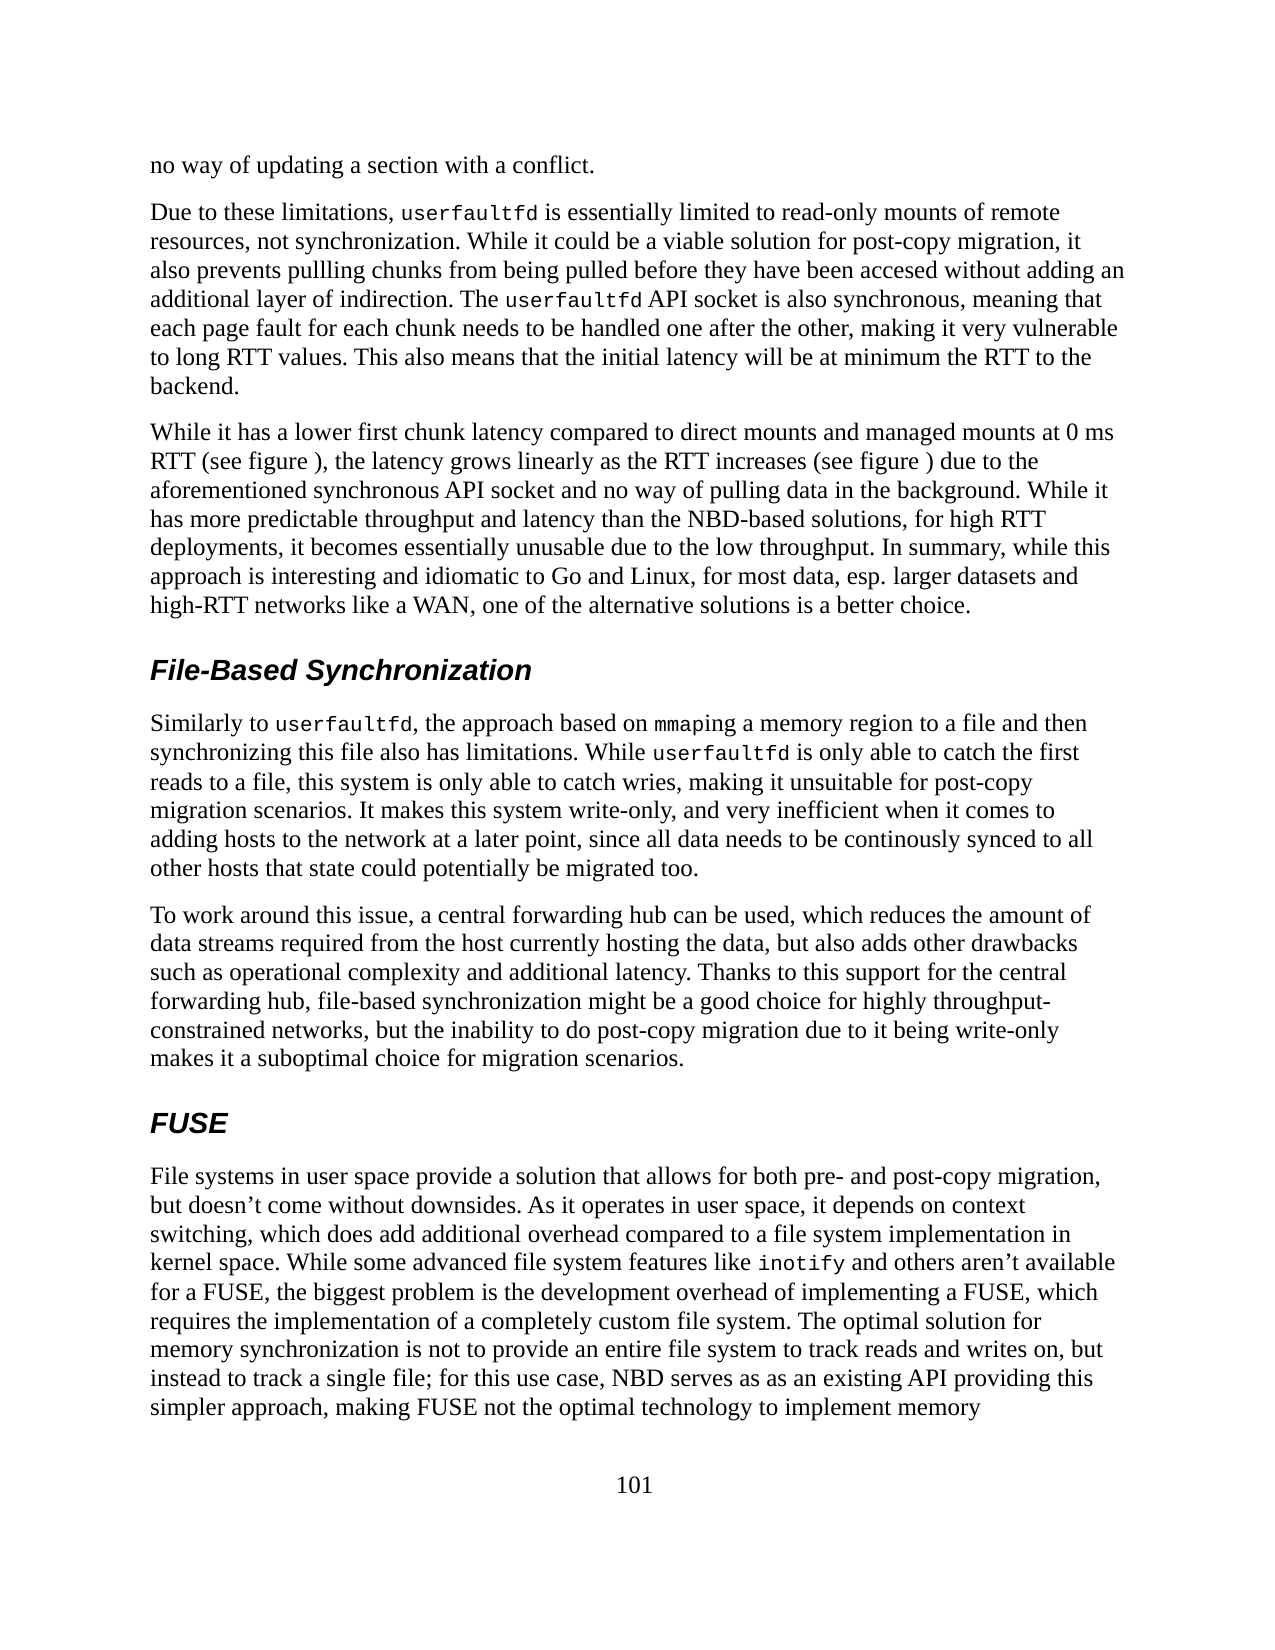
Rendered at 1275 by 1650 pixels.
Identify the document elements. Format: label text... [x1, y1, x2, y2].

text Similarly to userfaultfd, the approach based on mmaping a memory region to a file and then synchronizing this file also has limitations. While userfaultfd is only able to catch the first reads to a file, this system is only able to catch wries, making it unsuitable for post-copy migration scenarios. It makes this system write-only, and very inefficient when it comes to adding hosts to the network at a later point, since all data needs to be continously synced to all other hosts that state could potentially be migrated too. [150, 708, 1125, 882]
text While it has a lower first chunk latency compared to direct mounts and managed mounts at 0 ms RTT (see figure ), the latency grows linearly as the RTT increases (see figure ) due to the aforementioned synchronous API socket and no way of pulling data in the background. While it has more predictable throughput and latency than the NBD-based solutions, for high RTT deployments, it becomes essentially unusable due to the low throughput. In summary, while this approach is interesting and idiomatic to Go and Linux, for most data, esp. larger datasets and high-RTT networks like a WAN, one of the alternative solutions is a better choice. [150, 417, 1125, 619]
subtitle FUSE [150, 1106, 1125, 1140]
text Due to these limitations, userfaultfd is essentially limited to read-only mounts of remote resources, not synchronization. While it could be a viable solution for post-copy migration, it also prevents pullling chunks from being pulled before they have been accesed without adding an additional layer of indirection. The userfaultfd API socket is also synchronous, meaning that each page fault for each chunk needs to be handled one after the other, making it very vulnerable to long RTT values. This also means that the initial latency will be at minimum the RTT to the backend. [150, 197, 1125, 399]
text File systems in user space provide a solution that allows for both pre- and post-copy migration, but doesn’t come without downsides. As it operates in user space, it depends on context switching, which does add additional overhead compared to a file system implementation in kernel space. While some advanced file system features like inotify and others aren’t available for a FUSE, the biggest problem is the development overhead of implementing a FUSE, which requires the implementation of a completely custom file system. The optimal solution for memory synchronization is not to provide an entire file system to track reads and writes on, but instead to track a single file; for this use case, NBD serves as as an existing API providing this simpler approach, making FUSE not the optimal technology to implement memory [150, 1161, 1125, 1421]
text no way of updating a section with a conflict. [150, 150, 1125, 179]
text To work around this issue, a central forwarding hub can be used, which reduces the amount of data streams required from the host currently hosting the data, but also adds other drawbacks such as operational complexity and additional latency. Thanks to this support for the central forwarding hub, file-based synchronization might be a good choice for highly throughput-constrained networks, but the inability to do post-copy migration due to it being write-only makes it a suboptimal choice for migration scenarios. [150, 900, 1125, 1072]
subtitle File-Based Synchronization [150, 653, 1125, 686]
